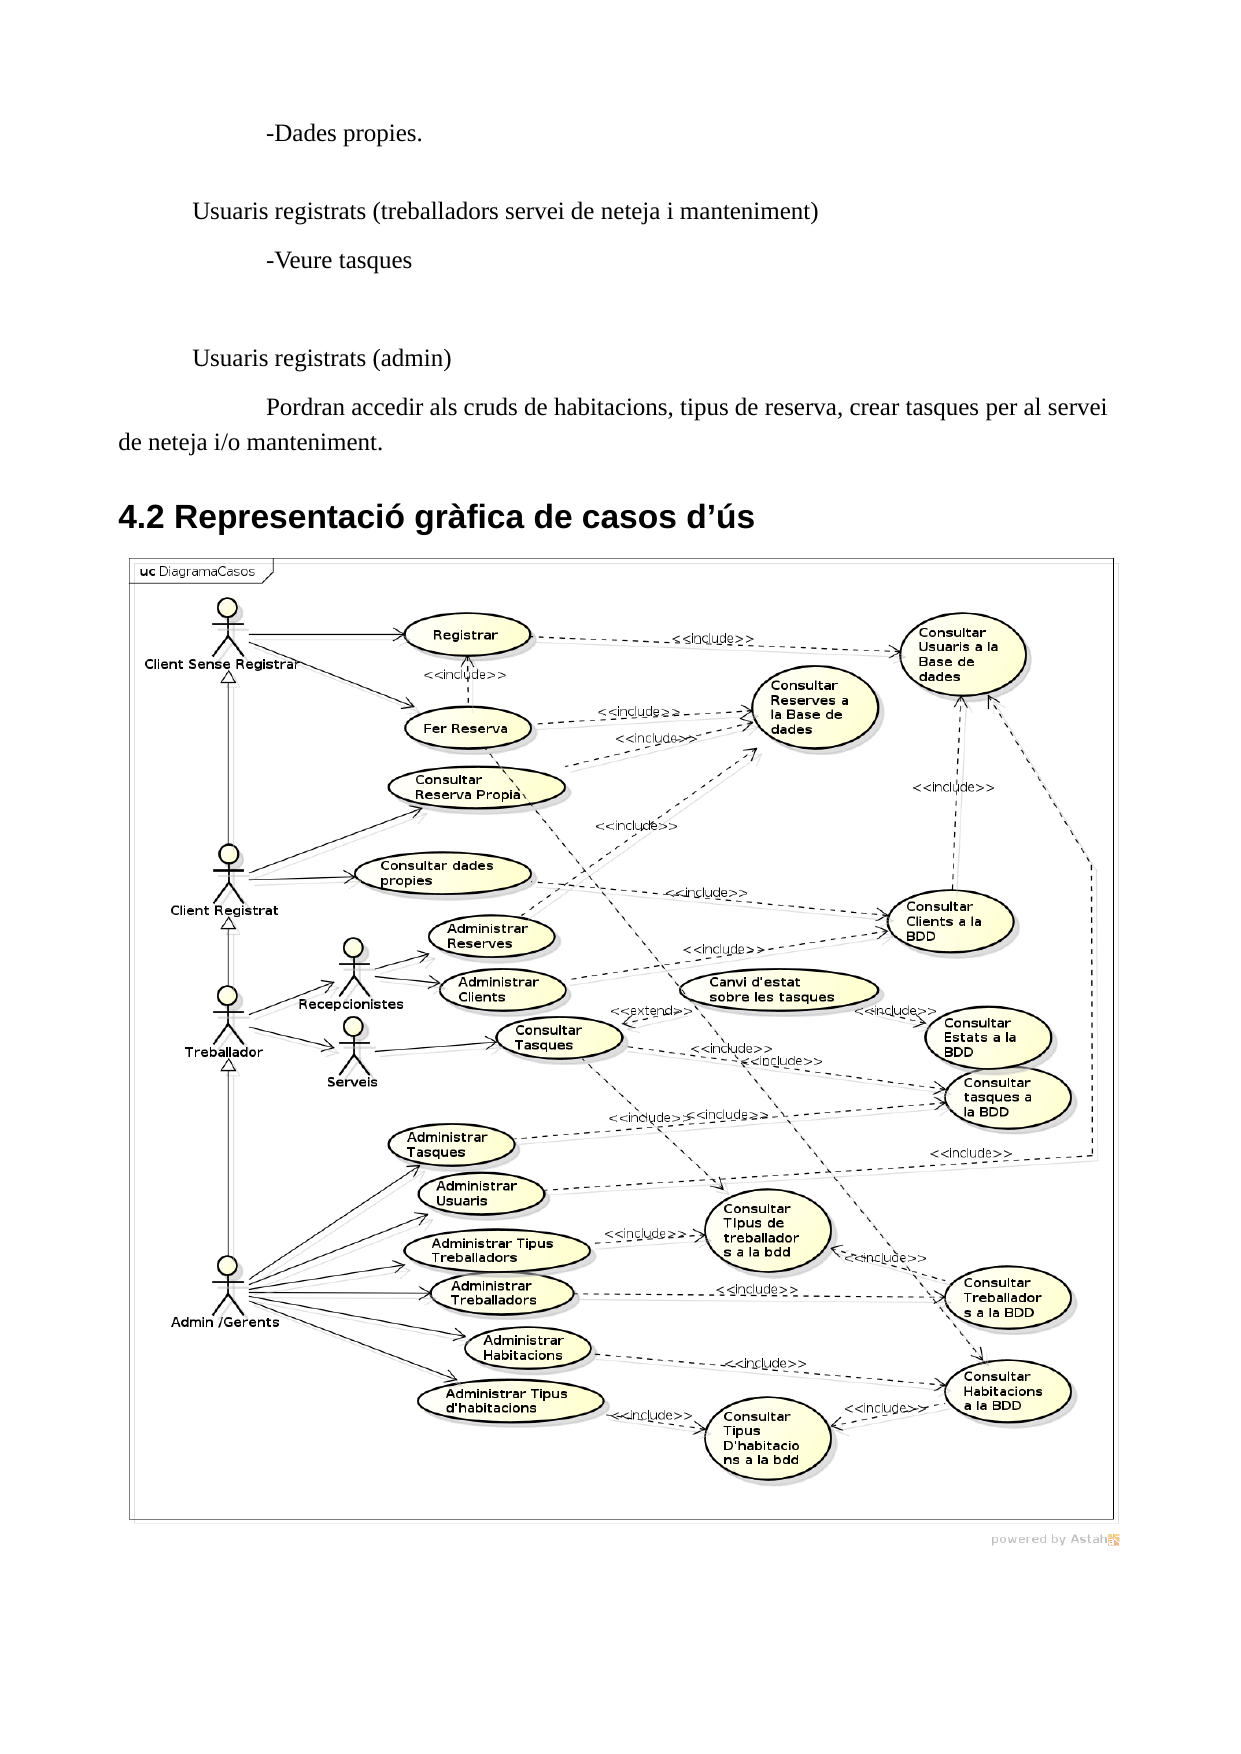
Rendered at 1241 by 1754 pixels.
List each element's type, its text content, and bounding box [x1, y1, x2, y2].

text -Dades propies. [118, 118, 1122, 147]
picture [118, 547, 1123, 1549]
subtitle 4.2 Representació gràfica de casos d’ús [118, 497, 1122, 535]
text -Veure tasques [118, 245, 1122, 274]
text Usuaris registrats (treballadors servei de neteja i manteniment) [118, 196, 1122, 225]
text Usuaris registrats (admin) [118, 343, 1122, 372]
text Pordran accedir als cruds de habitacions, tipus de reserva, crear tasques per al servei de neteja i/o manteniment. [118, 392, 1122, 455]
